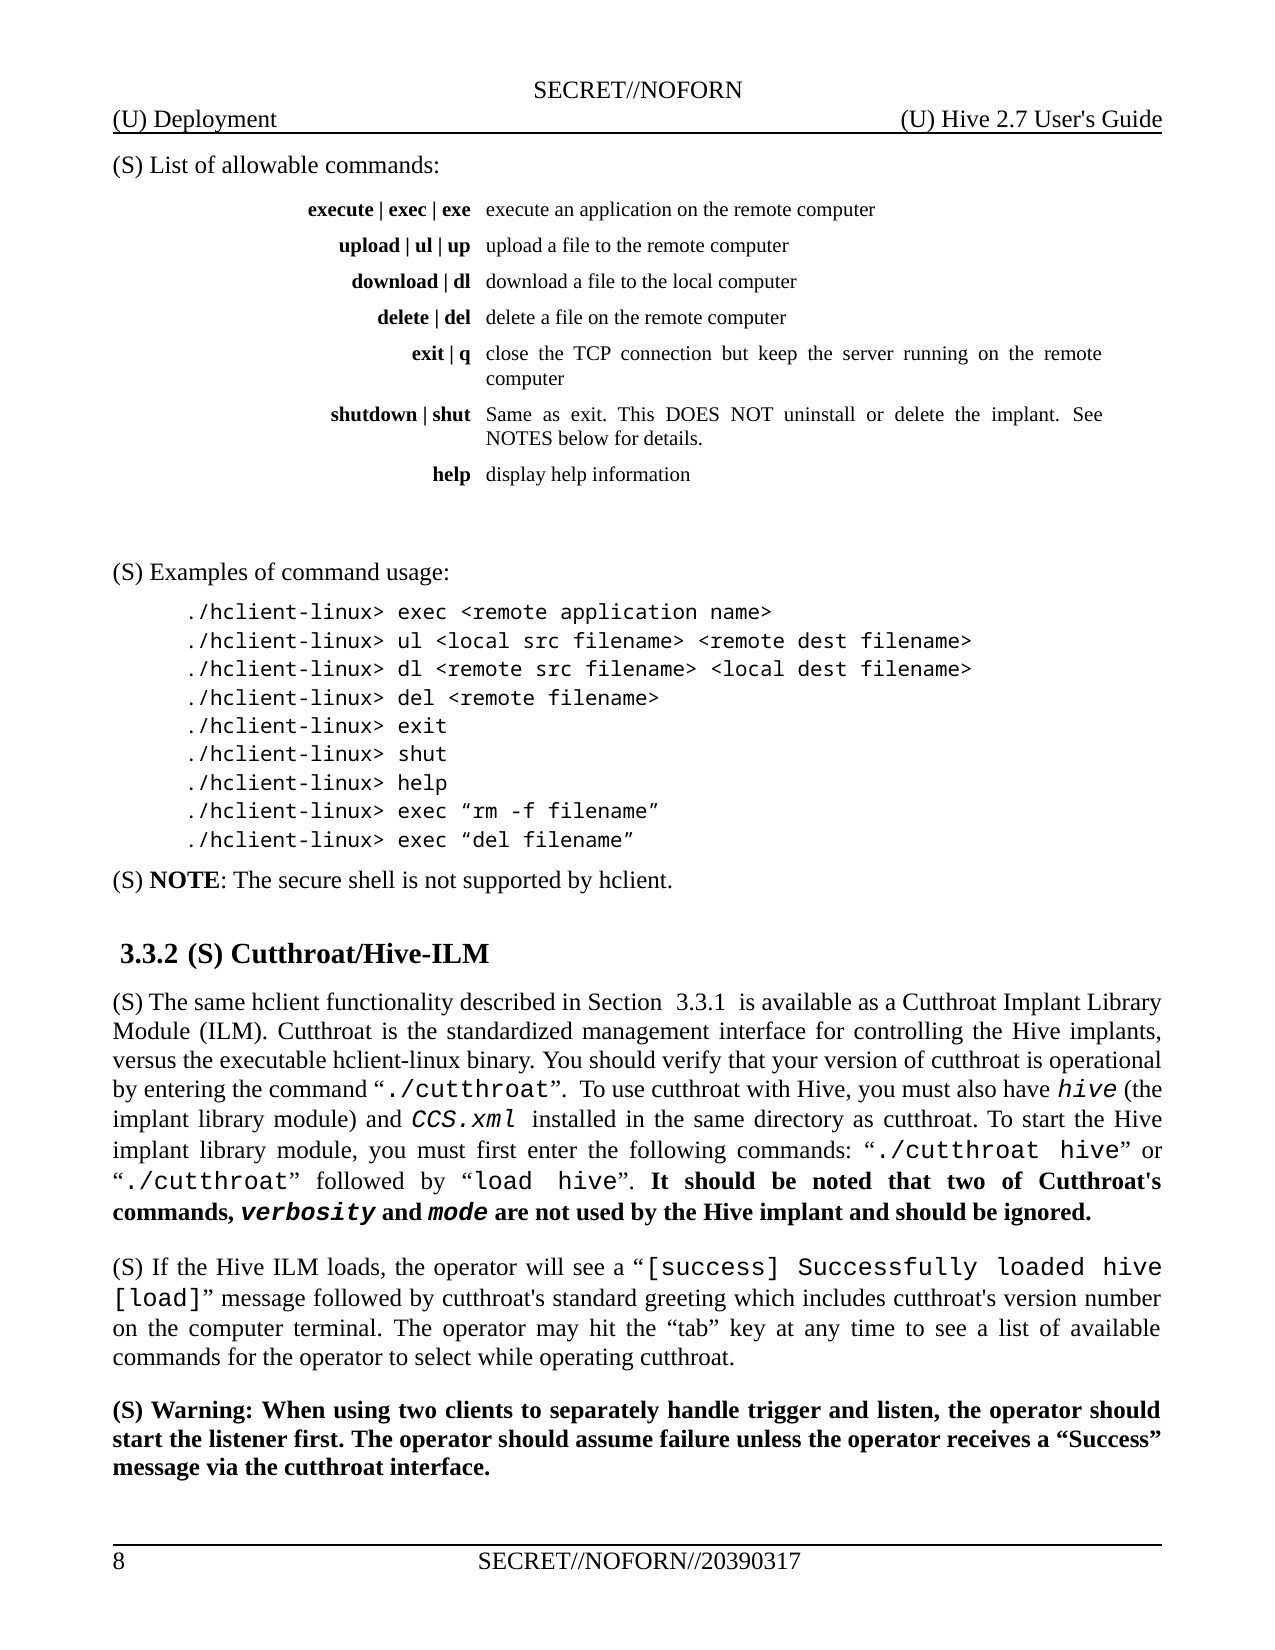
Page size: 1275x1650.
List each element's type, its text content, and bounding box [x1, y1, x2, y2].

text ./hclient-linux> exec <remote application name> [142, 597, 1132, 626]
table_header execute | exec | exe [165, 191, 478, 227]
table_cell download a file to the local computer [478, 263, 1110, 299]
table_cell help [165, 456, 478, 492]
text (S) Examples of command usage: [112, 557, 1162, 585]
table_cell delete | del [165, 299, 478, 335]
table_cell upload | ul | up [165, 227, 478, 263]
table_cell download | dl [165, 263, 478, 299]
text ./hclient-linux> exec “del filename” [142, 825, 1132, 853]
text (S) If the Hive ILM loads, the operator will see a “[success] Successfully loaded hive [load]” message followed by cutthroat's standard greeting which includes cutthroat's version number on the computer terminal. The operator may hit the “tab” key at any time to see a list of available commands for the operator to select while operating cutthroat. [112, 1252, 1162, 1371]
text ./hclient-linux> dl <remote src filename> <local dest filename> [142, 654, 1132, 683]
text (S) Warning: When using two clients to separately handle trigger and listen, the operator should start the listener first. The operator should assume failure unless the operator receives a “Success” message via the cutthroat interface. [112, 1395, 1162, 1481]
text ./hclient-linux> exit [142, 711, 1132, 739]
text ./hclient-linux> del <remote filename> [142, 683, 1132, 711]
text ./hclient-linux> exec “rm -f filename” [142, 796, 1132, 825]
table_header execute an application on the remote computer [478, 191, 1110, 227]
table_cell exit | q [165, 335, 478, 396]
text (S) List of allowable commands: [112, 150, 1162, 179]
text ./hclient-linux> help [142, 768, 1132, 796]
table_cell shutdown | shut [165, 396, 478, 456]
text ./hclient-linux> ul <local src filename> <remote dest filename> [142, 626, 1132, 654]
table_cell delete a file on the remote computer [478, 299, 1110, 335]
table_cell display help information [478, 456, 1110, 492]
text ./hclient-linux> shut [142, 739, 1132, 768]
text (S) The same hclient functionality described in Section 3.3.1 is available as a Cutthroat Implant Library Module (ILM). Cutthroat is the standardized management interface for controlling the Hive implants, versus the executable hclient-linux binary. You should verify that your version of cutthroat is operational by entering the command “./cutthroat”. To use cutthroat with Hive, you must also have hive (the implant library module) and CCS.xml installed in the same directory as cutthroat. To start the Hive implant library module, you must first enter the following commands: “./cutthroat hive” or “./cutthroat” followed by “load hive”. It should be noted that two of Cutthroat's commands, verbosity and mode are not used by the Hive implant and should be ignored. [112, 987, 1162, 1228]
table_cell Same as exit. This DOES NOT uninstall or delete the implant. See NOTES below for details. [478, 396, 1110, 456]
table_cell upload a file to the remote computer [478, 227, 1110, 263]
text (S) NOTE: The secure shell is not supported by hclient. [112, 865, 1162, 894]
table_cell close the TCP connection but keep the server running on the remote computer [478, 335, 1110, 396]
subtitle (S) Cutthroat/Hive-ILM [112, 936, 1162, 969]
